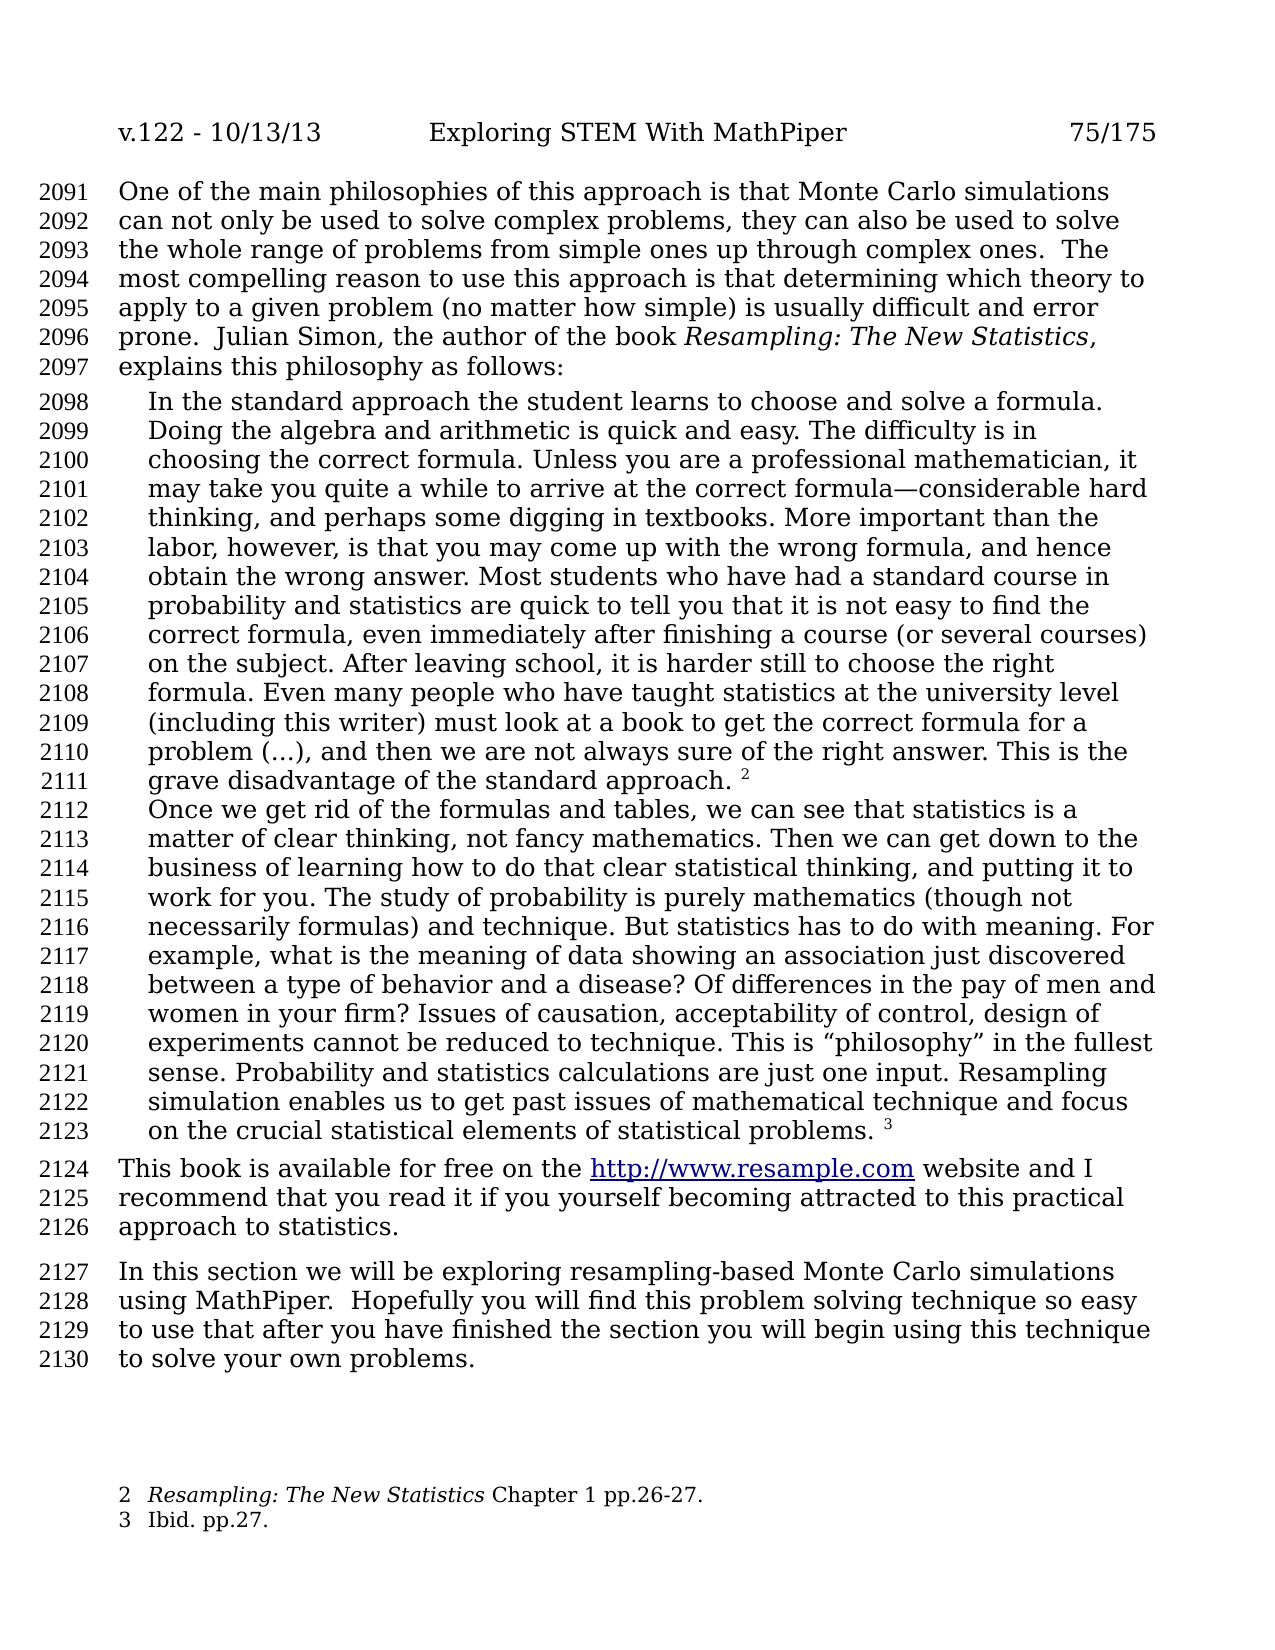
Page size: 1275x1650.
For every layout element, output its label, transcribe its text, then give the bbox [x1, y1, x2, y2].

text This book is available for free on the http://www.resample.com website and I recommend that you read it if you yourself becoming attracted to this practical approach to statistics. [118, 1154, 1157, 1242]
text Resampling: The New Statistics Chapter 1 pp.26-27. [118, 1483, 1157, 1508]
text One of the main philosophies of this approach is that Monte Carlo simulations can not only be used to solve complex problems, they can also be used to solve the whole range of problems from simple ones up through complex ones. The most compelling reason to use this approach is that determining which theory to apply to a given problem (no matter how simple) is usually difficult and error prone. Julian Simon, the author of the book Resampling: The New Statistics, explains this philosophy as follows: [118, 177, 1157, 381]
text In the standard approach the student learns to choose and solve a formula. Doing the algebra and arithmetic is quick and easy. The difficulty is in choosing the correct formula. Unless you are a professional mathematician, it may take you quite a while to arrive at the correct formula—considerable hard thinking, and perhaps some digging in textbooks. More important than the labor, however, is that you may come up with the wrong formula, and hence obtain the wrong answer. Most students who have had a standard course in probability and statistics are quick to tell you that it is not easy to find the correct formula, even immediately after finishing a course (or several courses) on the subject. After leaving school, it is harder still to choose the right formula. Even many people who have taught statistics at the university level (including this writer) must look at a book to get the correct formula for a problem (...), and then we are not always sure of the right answer. This is the grave disadvantage of the standard approach. [148, 387, 1157, 795]
text Ibid. pp.27. [118, 1508, 1157, 1532]
text In this section we will be exploring resampling-based Monte Carlo simulations using MathPiper. Hopefully you will find this problem solving technique so easy to use that after you have finished the section you will begin using this technique to solve your own problems. [118, 1257, 1157, 1373]
text Once we get rid of the formulas and tables, we can see that statistics is a matter of clear thinking, not fancy mathematics. Then we can get down to the business of learning how to do that clear statistical thinking, and putting it to work for you. The study of probability is purely mathematics (though not necessarily formulas) and technique. But statistics has to do with meaning. For example, what is the meaning of data showing an association just discovered between a type of behavior and a disease? Of differences in the pay of men and women in your firm? Issues of causation, acceptability of control, design of experiments cannot be reduced to technique. This is “philosophy” in the fullest sense. Probability and statistics calculations are just one input. Resampling simulation enables us to get past issues of mathematical technique and focus on the crucial statistical elements of statistical problems. [148, 795, 1157, 1145]
